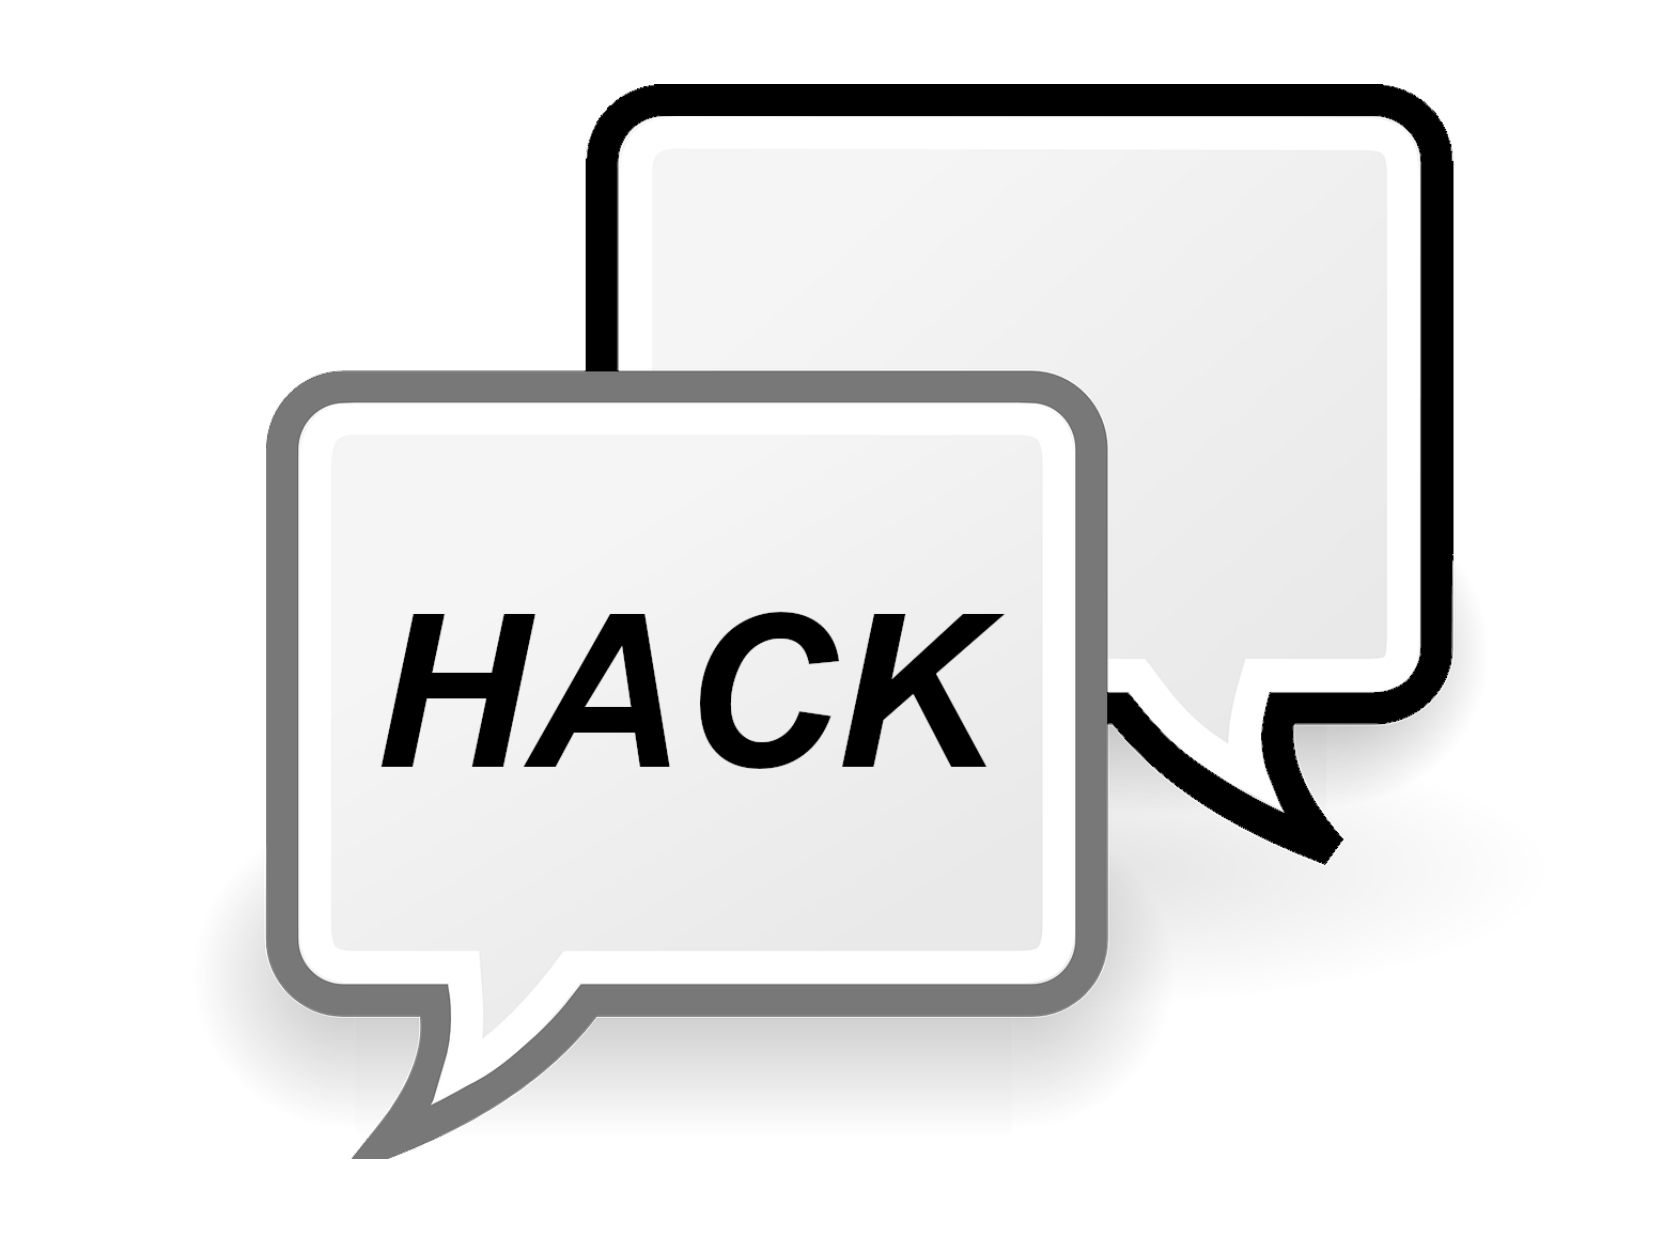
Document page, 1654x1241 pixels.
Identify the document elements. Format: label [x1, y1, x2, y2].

picture [186, 84, 1554, 1159]
